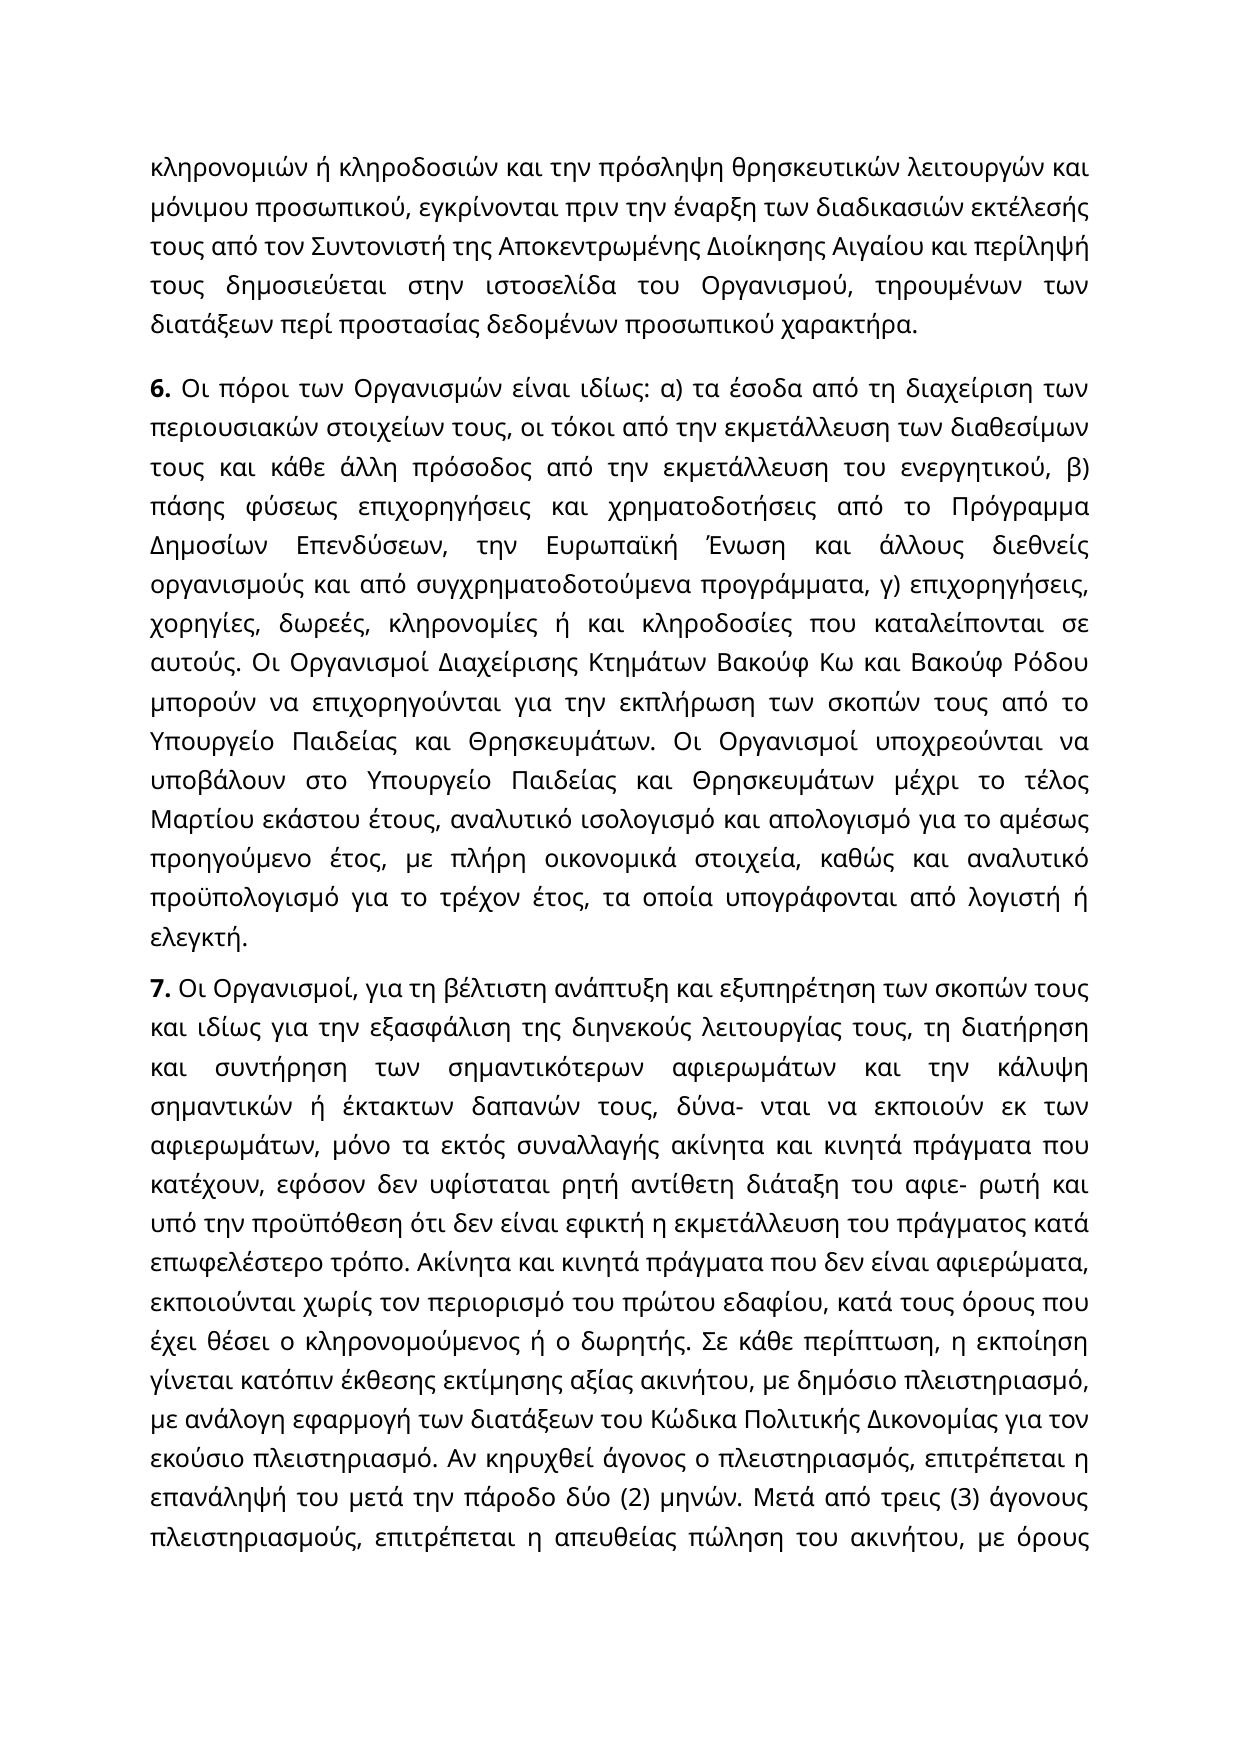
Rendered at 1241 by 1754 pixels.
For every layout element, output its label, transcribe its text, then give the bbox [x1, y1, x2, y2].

text 7. Οι Οργανισμοί, για τη βέλτιστη ανάπτυξη και εξυπηρέτηση των σκοπών τους και ιδίως για την εξασφάλιση της διηνεκούς λειτουργίας τους, τη διατήρηση και συντήρηση των σημαντικότερων αφιερωμάτων και την κάλυψη σημαντικών ή έκτακτων δαπανών τους, δύνα- νται να εκποιούν εκ των αφιερωμάτων, μόνο τα εκτός συναλλαγής ακίνητα και κινητά πράγματα που κατέχουν, εφόσον δεν υφίσταται ρητή αντίθετη διάταξη του αφιε- ρωτή και υπό την προϋπόθεση ότι δεν είναι εφικτή η εκμετάλλευση του πράγματος κατά επωφελέστερο τρόπο. Ακίνητα και κινητά πράγματα που δεν είναι αφιερώματα, εκποιούνται χωρίς τον περιορισμό του πρώτου εδαφίου, κατά τους όρους που έχει θέσει ο κληρονομούμενος ή ο δωρητής. Σε κάθε περίπτωση, η εκποίηση γίνεται κατόπιν έκθεσης εκτίμησης αξίας ακινήτου, με δημόσιο πλειστηριασμό, με ανάλογη εφαρμογή των διατάξεων του Κώδικα Πολιτικής Δικονομίας για τον εκούσιο πλειστηριασμό. Αν κηρυχθεί άγονος ο πλειστηριασμός, επιτρέπεται η επανάληψή του μετά την πάροδο δύο (2) μηνών. Μετά από τρεις (3) άγονους πλειστηριασμούς, επιτρέπεται η απευθείας πώληση του ακινήτου, με όρους [150, 971, 1090, 1553]
text 6. Οι πόροι των Οργανισμών είναι ιδίως: α) τα έσοδα από τη διαχείριση των περιουσιακών στοιχείων τους, οι τόκοι από την εκμετάλλευση των διαθεσίμων τους και κάθε άλλη πρόσοδος από την εκμετάλλευση του ενεργητικού, β) πάσης φύσεως επιχορηγήσεις και χρηματοδοτήσεις από το Πρόγραμμα Δημοσίων Επενδύσεων, την Ευρωπαϊκή Ένωση και άλλους διεθνείς οργανισμούς και από συγχρηματοδοτούμενα προγράμματα, γ) επιχορηγήσεις, χορηγίες, δωρεές, κληρονομίες ή και κληροδοσίες που καταλείπονται σε αυτούς. Οι Οργανισμοί Διαχείρισης Κτημάτων Βακούφ Κω και Βακούφ Ρόδου μπορούν να επιχορηγούνται για την εκπλήρωση των σκοπών τους από το Υπουργείο Παιδείας και Θρησκευμάτων. Οι Οργανισμοί υποχρεούνται να υποβάλουν στο Υπουργείο Παιδείας και Θρησκευμάτων μέχρι το τέλος Μαρτίου εκάστου έτους, αναλυτικό ισολογισμό και απολογισμό για το αμέσως προηγούμενο έτος, με πλήρη οικονομικά στοιχεία, καθώς και αναλυτικό προϋπολογισμό για το τρέχον έτος, τα οποία υπογράφονται από λογιστή ή ελεγκτή. [150, 371, 1090, 953]
text κληρονομιών ή κληροδοσιών και την πρόσληψη θρησκευτικών λειτουργών και μόνιμου προσωπικού, εγκρίνονται πριν την έναρξη των διαδικασιών εκτέλεσής τους από τον Συντονιστή της Αποκεντρωμένης Διοίκησης Αιγαίου και περίληψή τους δημοσιεύεται στην ιστοσελίδα του Οργανισμού, τηρουμένων των διατάξεων περί προστασίας δεδομένων προσωπικού χαρακτήρα. [150, 150, 1090, 341]
